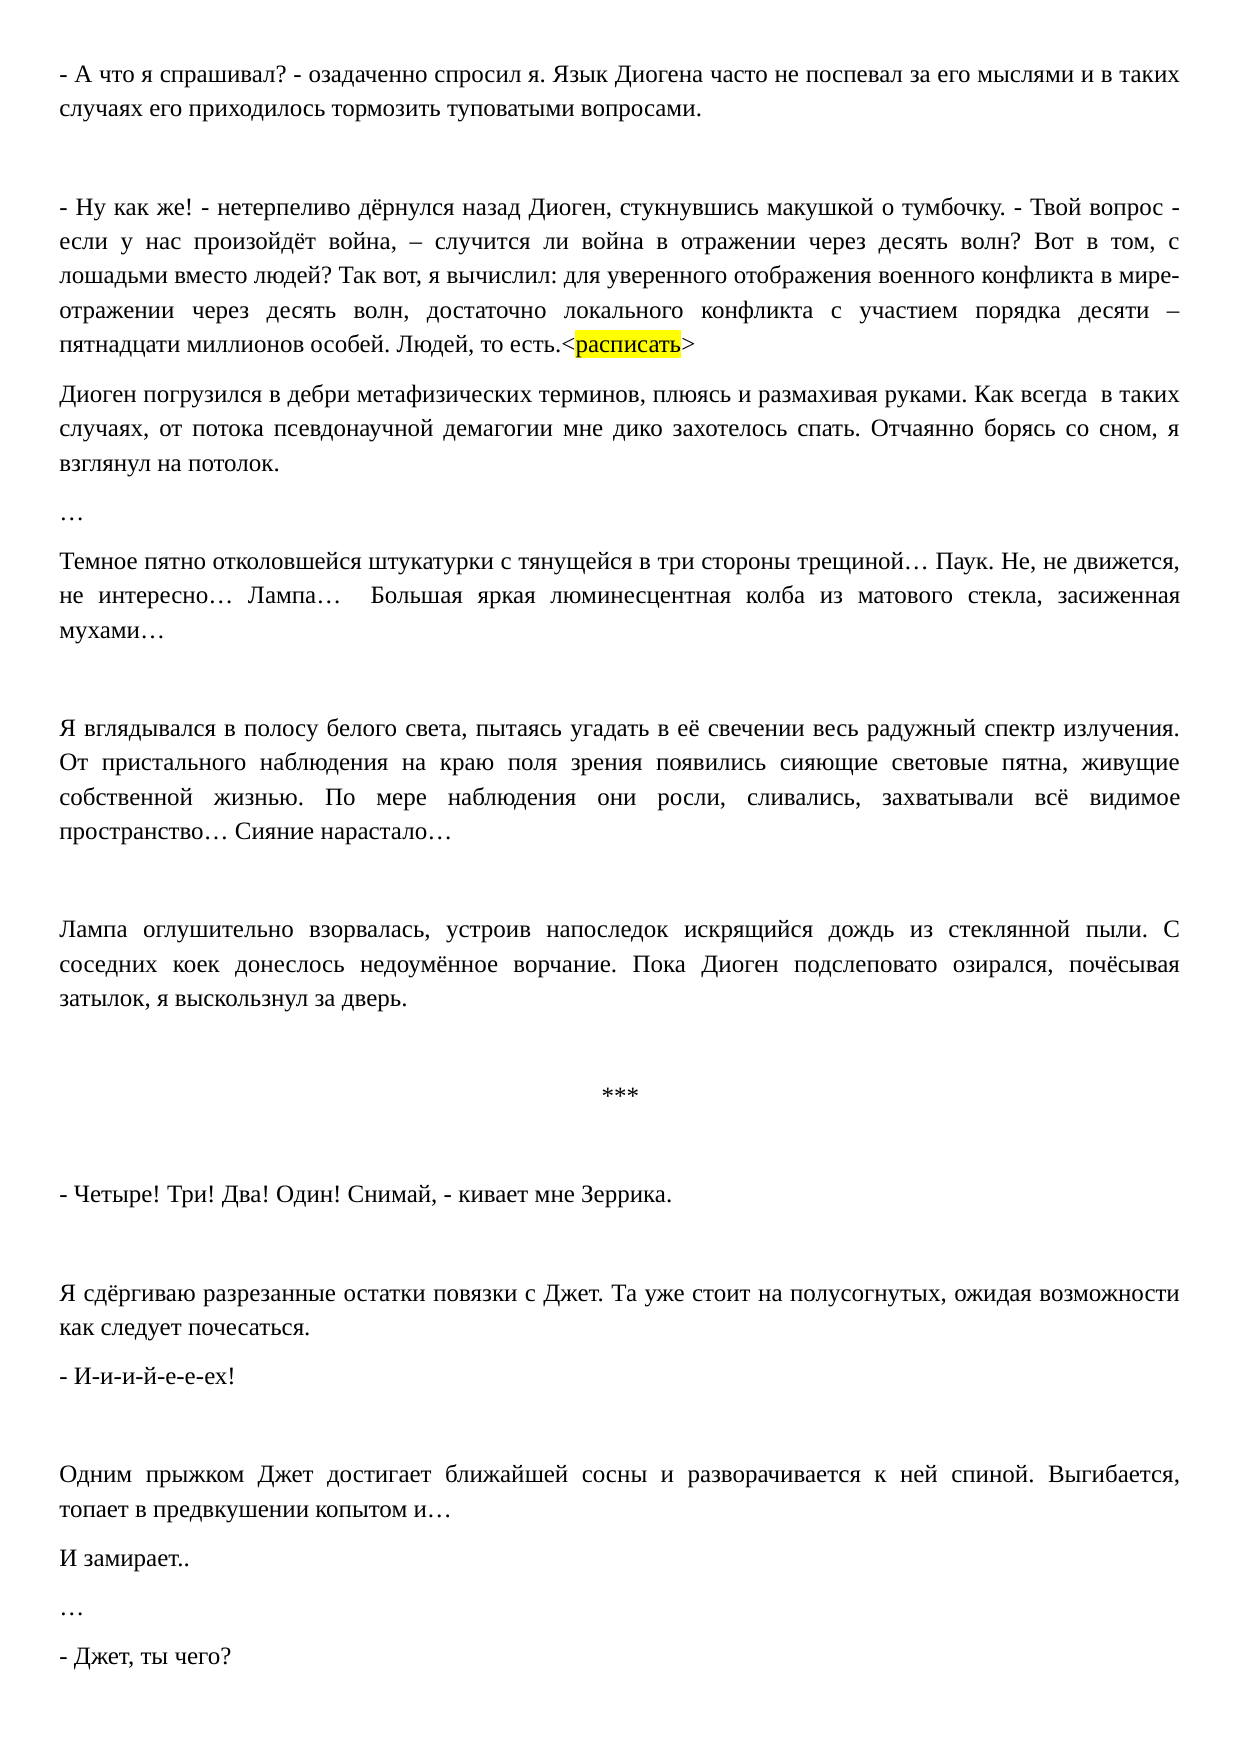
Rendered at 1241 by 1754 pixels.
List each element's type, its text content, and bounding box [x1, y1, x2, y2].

text Темное пятно отколовшейся штукатурки с тянущейся в три стороны трещиной… Паук. Не, не движется, не интересно… Лампа… Большая яркая люминесцентная колба из матового стекла, засиженная мухами… [59, 546, 1181, 643]
text *** [59, 1081, 1181, 1110]
text И замирает.. [59, 1543, 1181, 1572]
text Я вглядывался в полосу белого света, пытаясь угадать в её свечении весь радужный спектр излучения. От пристального наблюдения на краю поля зрения появились сияющие световые пятна, живущие собственной жизнью. По мере наблюдения они росли, сливались, захватывали всё видимое пространство… Сияние нарастало… [59, 713, 1181, 845]
text Одним прыжком Джет достигает ближайшей сосны и разворачивается к ней спиной. Выгибается, топает в предвкушении копытом и… [59, 1459, 1181, 1523]
text … [59, 1592, 1181, 1621]
text - Ну как же! - нетерпеливо дёрнулся назад Диоген, стукнувшись макушкой о тумбочку. - Твой вопрос - если у нас произойдёт война, – случится ли война в отражении через десять волн? Вот в том, с лошадьми вместо людей? Так вот, я вычислил: для уверенного отображения военного конфликта в мире-отражении через десять волн, достаточно локального конфликта с участием порядка десяти – пятнадцати миллионов особей. Людей, то есть.<расписать> [59, 192, 1181, 358]
text Диоген погрузился в дебри метафизических терминов, плюясь и размахивая руками. Как всегда в таких случаях, от потока псевдонаучной демагогии мне дико захотелось спать. Отчаянно борясь со сном, я взглянул на потолок. [59, 379, 1181, 476]
text Я сдёргиваю разрезанные остатки повязки с Джет. Та уже стоит на полусогнутых, ожидая возможности как следует почесаться. [59, 1278, 1181, 1341]
text … [59, 497, 1181, 525]
text - Четыре! Три! Два! Один! Снимай, - кивает мне Зеррика. [59, 1179, 1181, 1208]
text - И-и-и-й-е-е-ех! [59, 1361, 1181, 1390]
text - А что я спрашивал? - озадаченно спросил я. Язык Диогена часто не поспевал за его мыслями и в таких случаях его приходилось тормозить туповатыми вопросами. [59, 59, 1181, 122]
text Лампа оглушительно взорвалась, устроив напоследок искрящийся дождь из стеклянной пыли. С соседних коек донеслось недоумённое ворчание. Пока Диоген подслеповато озирался, почёсывая затылок, я выскользнул за дверь. [59, 914, 1181, 1012]
text - Джет, ты чего? [59, 1641, 1181, 1670]
